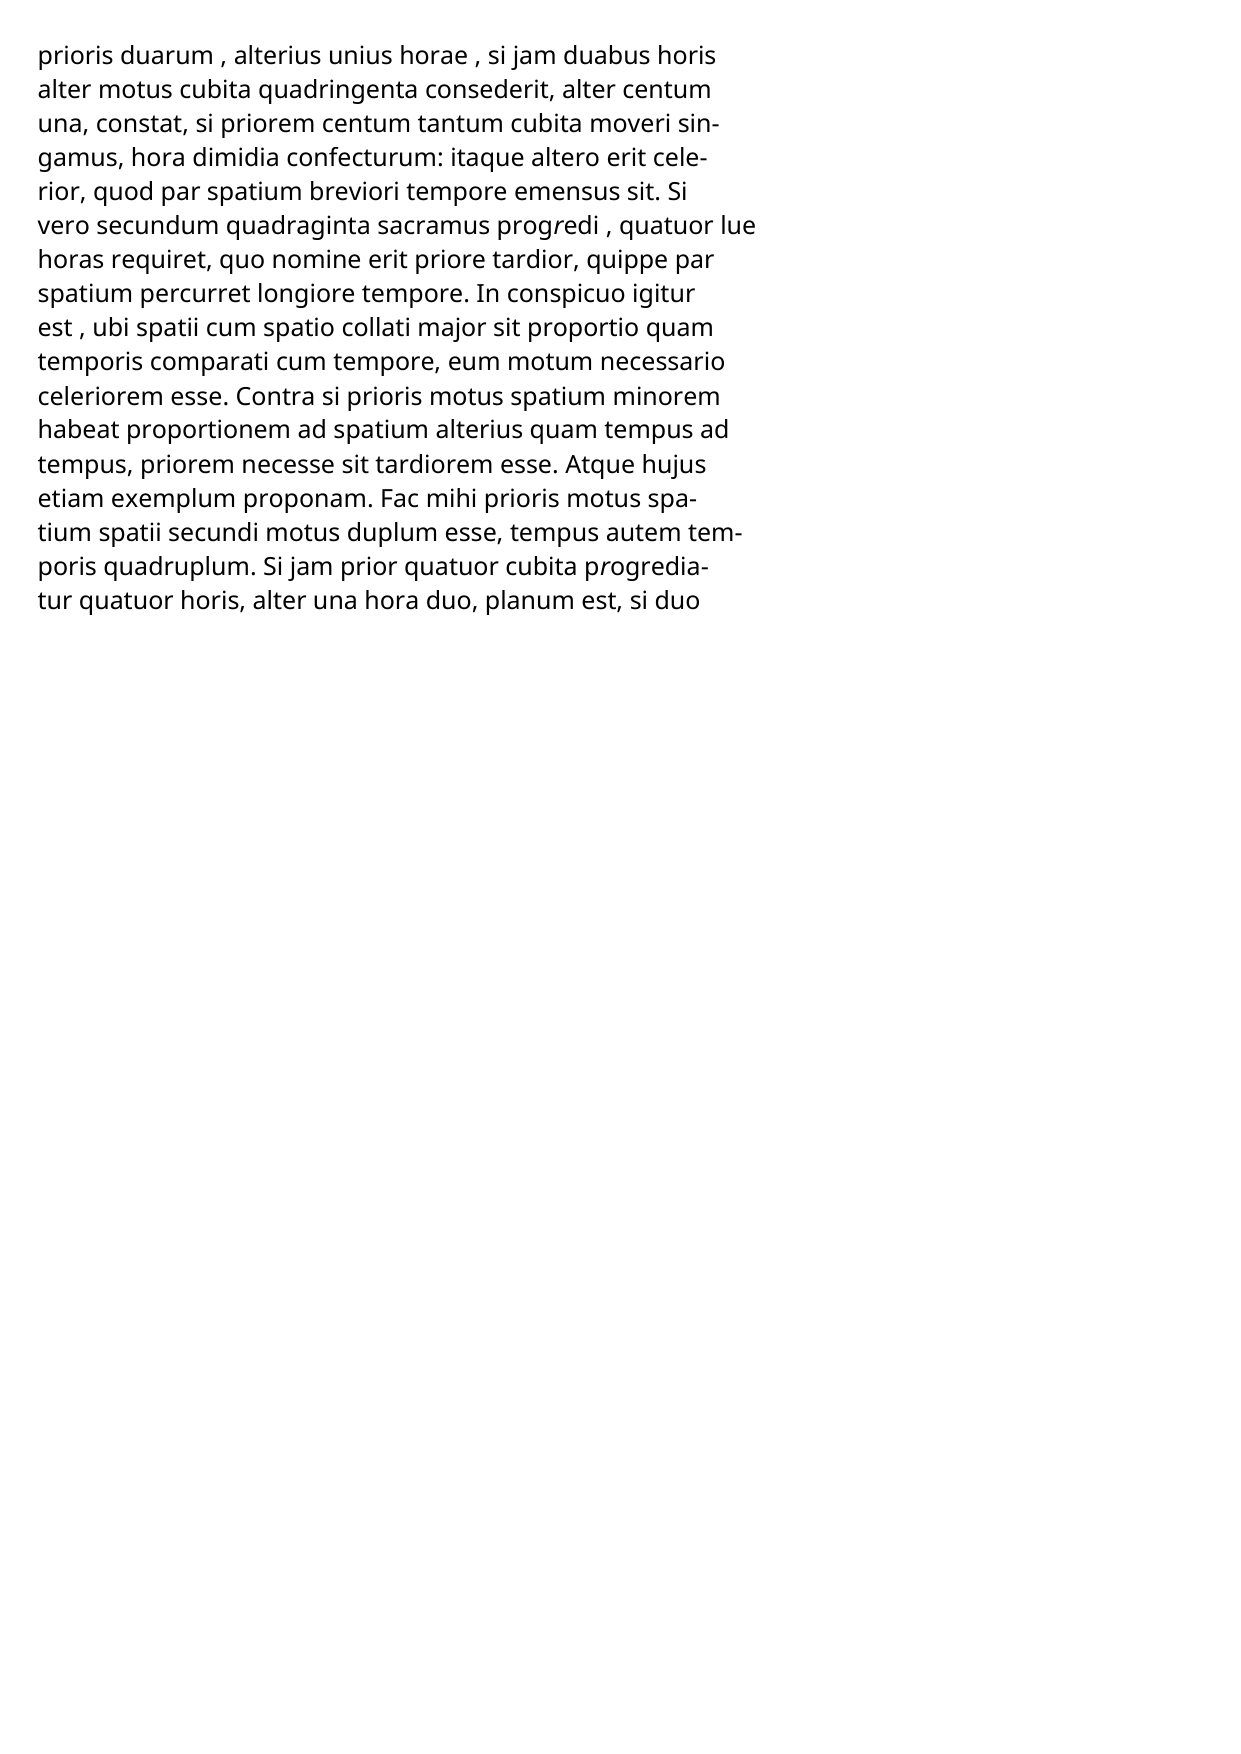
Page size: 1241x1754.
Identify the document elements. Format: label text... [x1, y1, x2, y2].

text prioris duarum , alterius unius horae , si jam duabus horis alter motus cubita quadringenta consederit, alter centum una, constat, si priorem centum tantum cubita moveri sin- gamus, hora dimidia confecturum: itaque altero erit cele- rior, quod par spatium breviori tempore emensus sit. Si vero secundum quadraginta sacramus progredi , quatuor lue horas requiret, quo nomine erit priore tardior, quippe par spatium percurret longiore tempore. In conspicuo igitur est , ubi spatii cum spatio collati major sit proportio quam temporis comparati cum tempore, eum motum necessario celeriorem esse. Contra si prioris motus spatium minorem habeat proportionem ad spatium alterius quam tempus ad tempus, priorem necesse sit tardiorem esse. Atque hujus etiam exemplum proponam. Fac mihi prioris motus spa- tium spatii secundi motus duplum esse, tempus autem tem- poris quadruplum. Si jam prior quatuor cubita progredia- tur quatuor horis, alter una hora duo, planum est, si duo [37, 37, 1203, 617]
